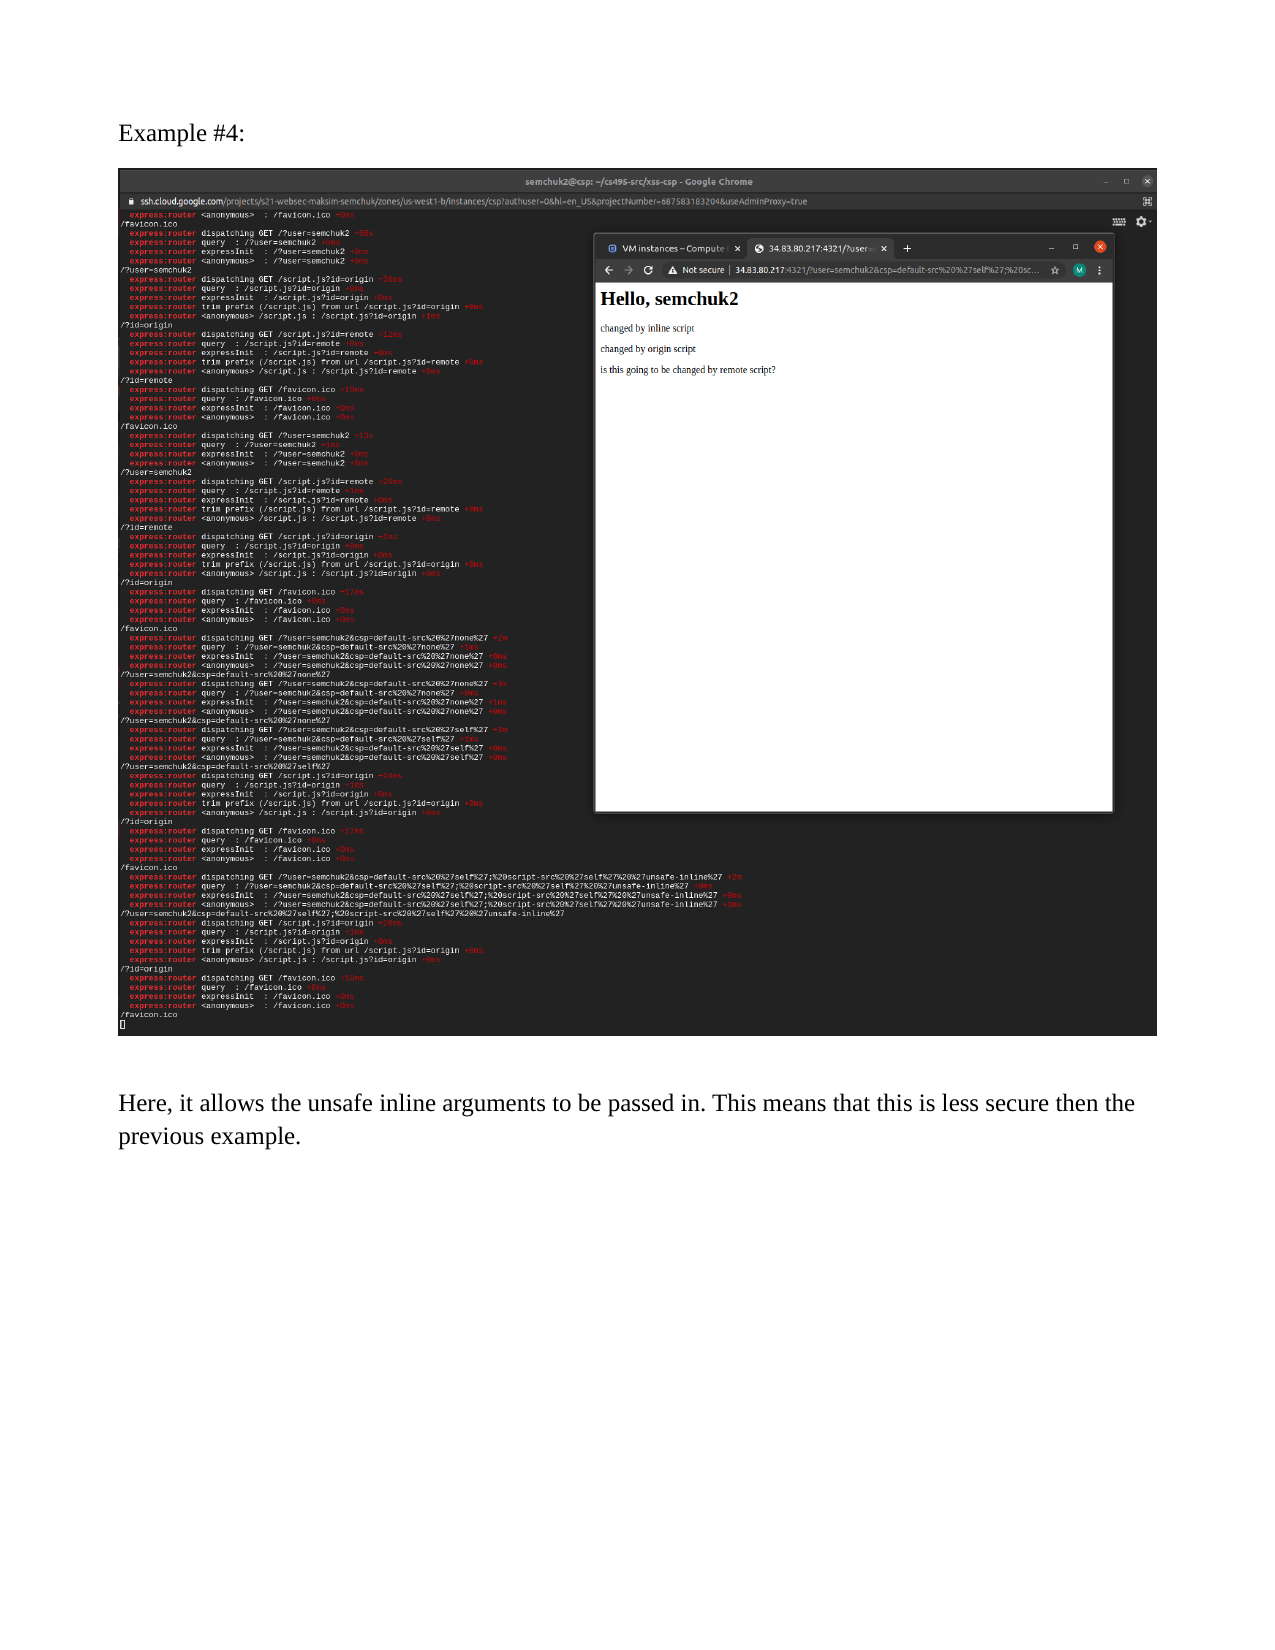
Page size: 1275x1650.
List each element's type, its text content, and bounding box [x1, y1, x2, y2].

text Here, it allows the unsafe inline arguments to be passed in. This means that this is less secure then the previous example. [118, 1088, 1157, 1149]
text Example #4: [118, 118, 1157, 147]
picture [118, 168, 1157, 1036]
